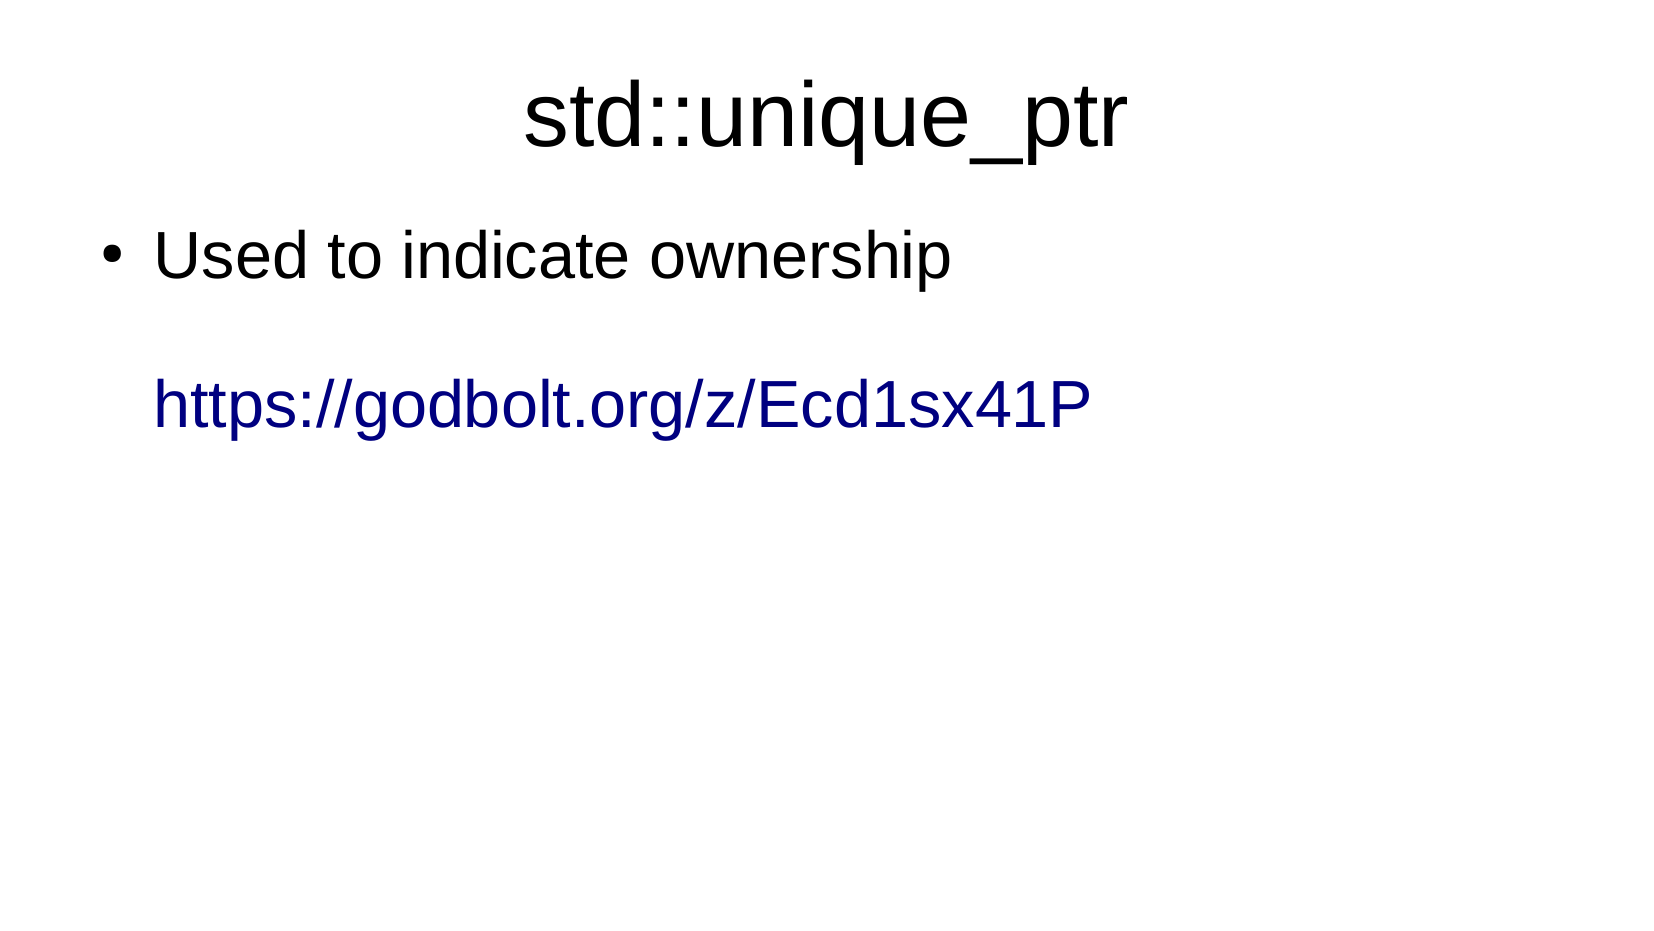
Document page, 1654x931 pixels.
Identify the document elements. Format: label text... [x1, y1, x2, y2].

title std::unique_ptr [82, 37, 1571, 193]
list Used to indicate ownership https://godbolt.org/z/Ecd1sx41P [82, 217, 1571, 758]
